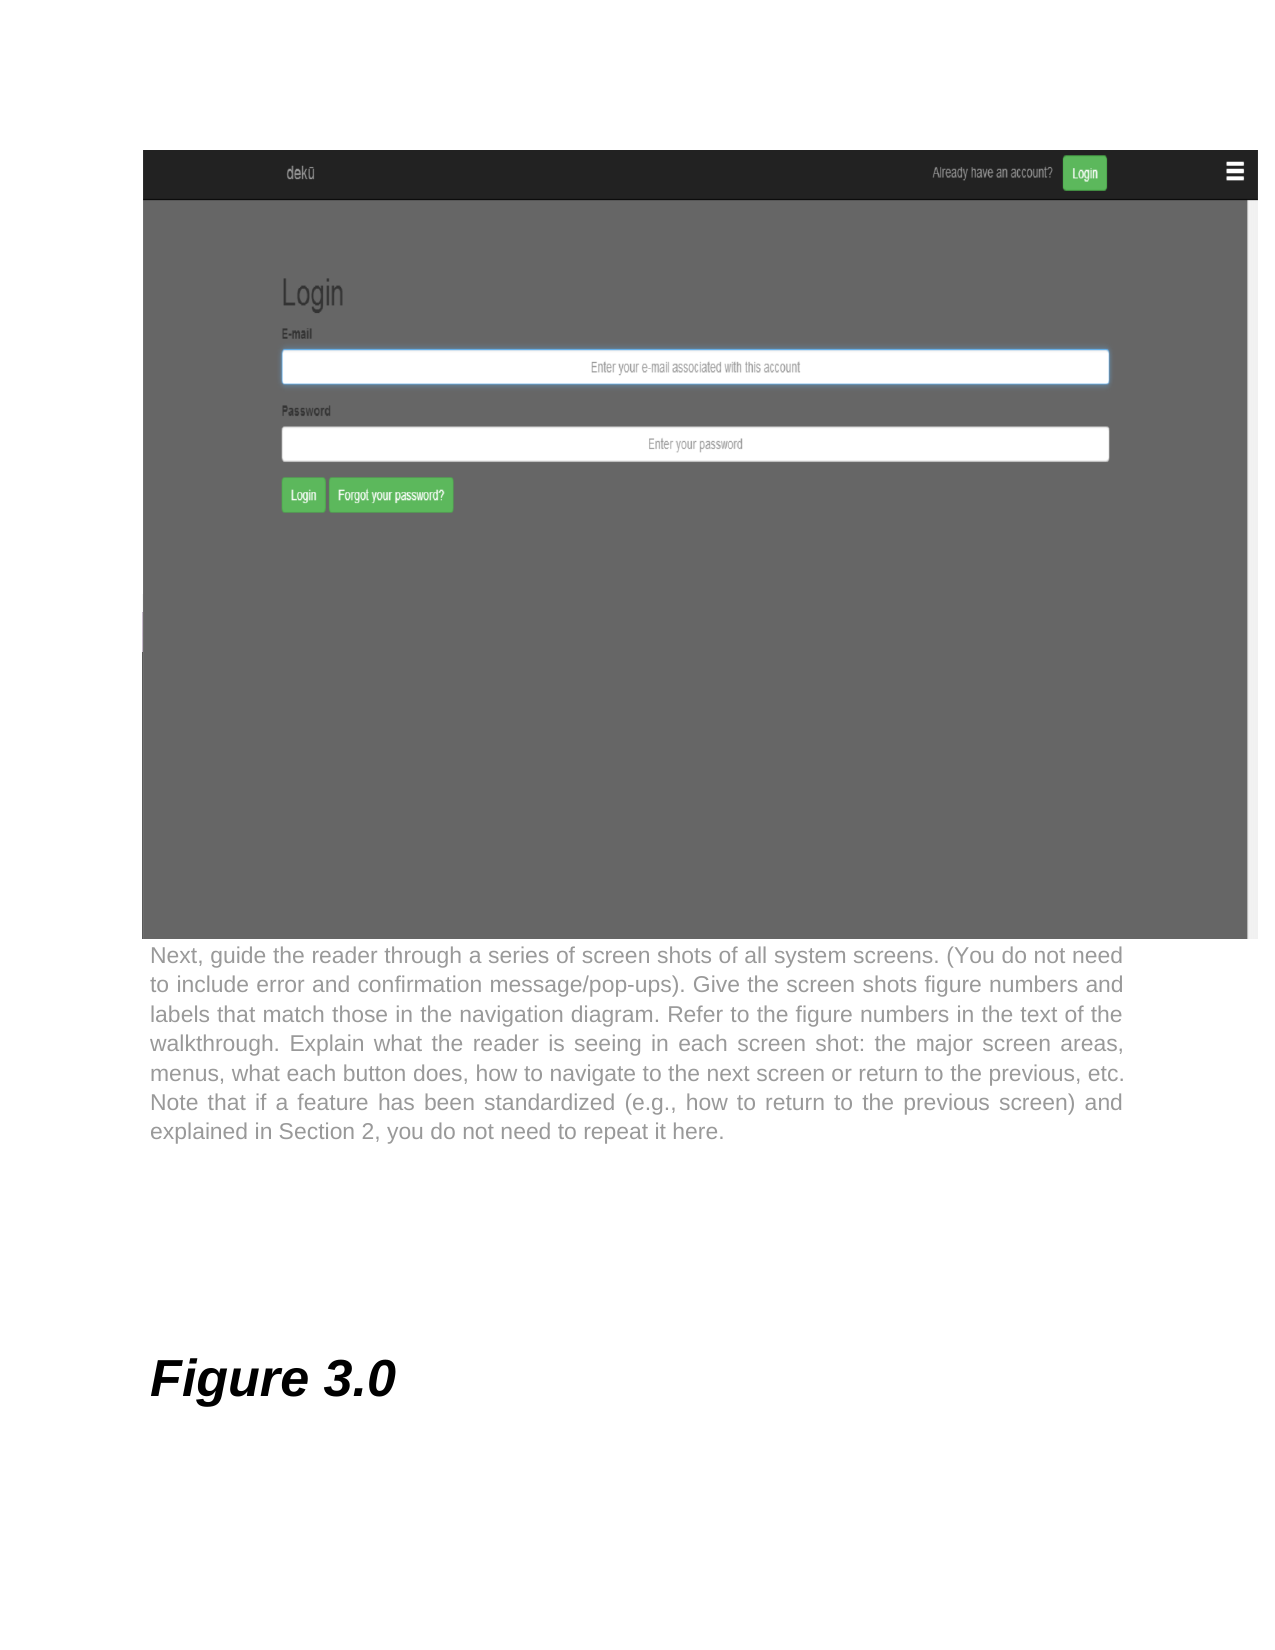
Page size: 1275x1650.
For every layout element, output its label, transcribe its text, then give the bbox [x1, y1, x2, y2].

text Next, guide the reader through a series of screen shots of all system screens. (You do not need to include error and confirmation message/pop-ups). Give the screen shots figure numbers and labels that match those in the navigation diagram. Refer to the figure numbers in the text of the walkthrough. Explain what the reader is seeing in each screen shot: the major screen areas, menus, what each button does, how to navigate to the next screen or return to the previous, etc. Note that if a feature has been standardized (e.g., how to return to the previous screen) and explained in Section 2, you do not need to repeat it here. [150, 939, 1125, 1144]
text Figure 3.0 [150, 1349, 1125, 1407]
